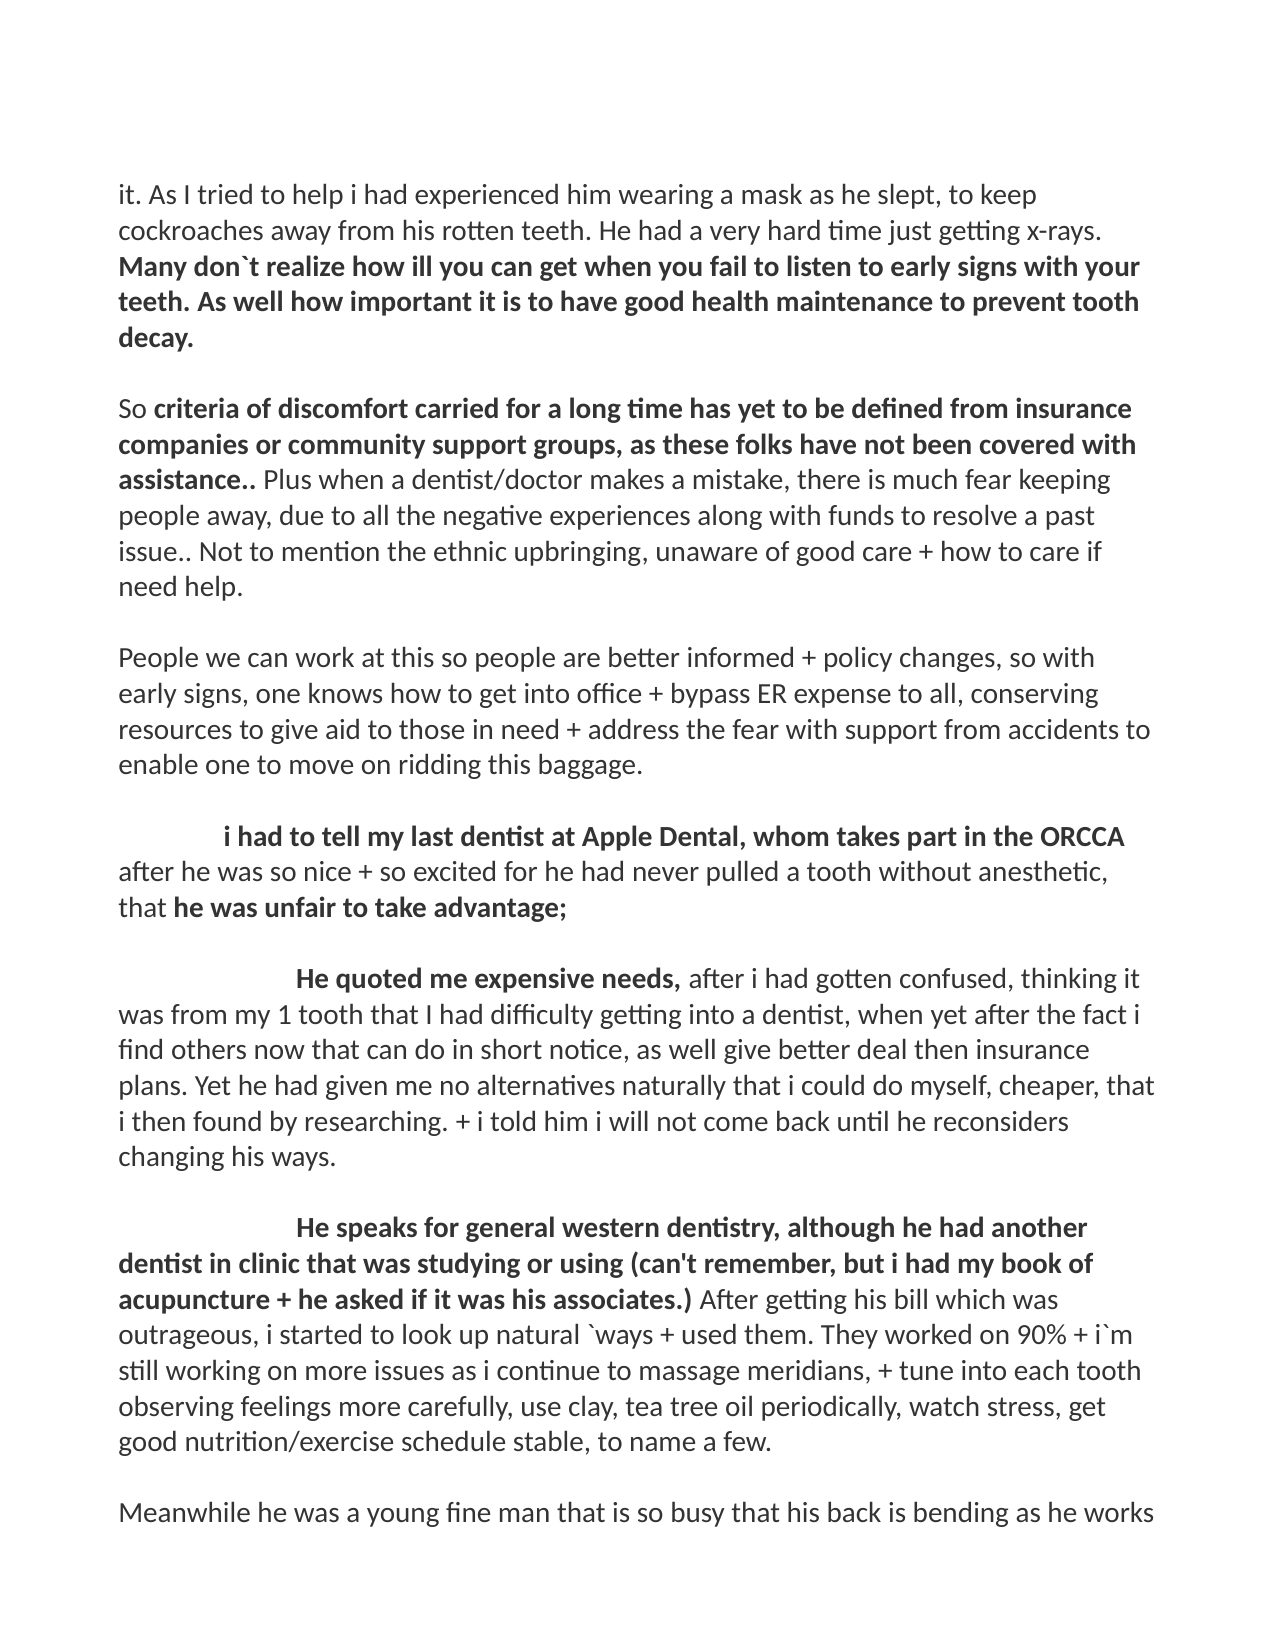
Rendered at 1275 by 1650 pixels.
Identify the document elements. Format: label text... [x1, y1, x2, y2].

text it. As I tried to help i had experienced him wearing a mask as he slept, to keep cockroaches away from his rotten teeth. He had a very hard time just getting x-rays. Many don`t realize how ill you can get when you fail to listen to early signs with your teeth. As well how important it is to have good health maintenance to prevent tooth decay. [118, 176, 1157, 354]
text i had to tell my last dentist at Apple Dental, whom takes part in the ORCCA after he was so nice + so excited for he had never pulled a tooth without anesthetic, that he was unfair to take advantage; [118, 818, 1157, 924]
text People we can work at this so people are better informed + policy changes, so with early signs, one knows how to get into office + bypass ER expense to all, conserving resources to give aid to those in need + address the fear with support from accidents to enable one to move on ridding this baggage. [118, 639, 1157, 782]
text He speaks for general western dentistry, although he had another dentist in clinic that was studying or using (can't remember, but i had my book of acupuncture + he asked if it was his associates.) After getting his bill which was outrageous, i started to look up natural `ways + used them. They worked on 90% + i`m still working on more issues as i continue to massage meridians, + tune into each tooth observing feelings more carefully, use clay, tea tree oil periodically, watch stress, get good nutrition/exercise schedule stable, to name a few. [118, 1209, 1157, 1459]
text He quoted me expensive needs, after i had gotten confused, thinking it was from my 1 tooth that I had difficulty getting into a dentist, when yet after the fact i find others now that can do in short notice, as well give better deal then insurance plans. Yet he had given me no alternatives naturally that i could do myself, cheaper, that i then found by researching. + i told him i will not come back until he reconsiders changing his ways. [118, 960, 1157, 1174]
text So criteria of discomfort carried for a long time has yet to be defined from insurance companies or community support groups, as these folks have not been covered with assistance.. Plus when a dentist/doctor makes a mistake, there is much fear keeping people away, due to all the negative experiences along with funds to resolve a past issue.. Not to mention the ethnic upbringing, unaware of good care + how to care if need help. [118, 390, 1157, 604]
text Meanwhile he was a young fine man that is so busy that his back is bending as he works [118, 1494, 1157, 1530]
